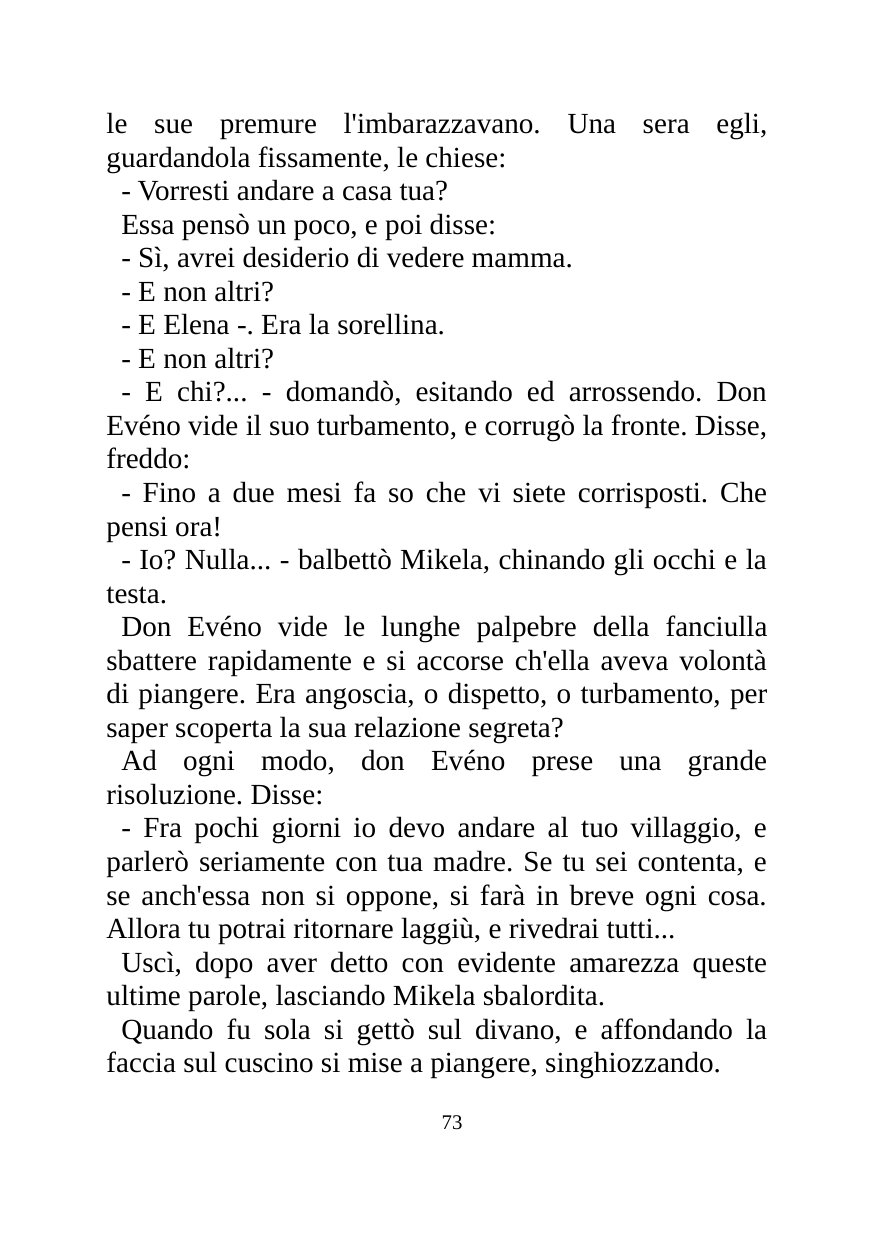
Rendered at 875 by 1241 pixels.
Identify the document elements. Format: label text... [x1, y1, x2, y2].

text - E non altri? [106, 341, 768, 374]
text Quando fu sola si gettò sul divano, e affondando la faccia sul cuscino si mise a piangere, singhiozzando. [106, 1012, 768, 1079]
text - Vorresti andare a casa tua? [106, 173, 768, 207]
text - Fra pochi giorni io devo andare al tuo villaggio, e parlerò seriamente con tua madre. Se tu sei contenta, e se anch'essa non si oppone, si farà in breve ogni cosa. Allora tu potrai ritornare laggiù, e rivedrai tutti... [106, 811, 768, 945]
text - E non altri? [106, 274, 768, 307]
text Don Evéno vide le lunghe palpebre della fanciulla sbattere rapidamente e si accorse ch'ella aveva volontà di piangere. Era angoscia, o dispetto, o turbamento, per saper scoperta la sua relazione segreta? [106, 609, 768, 743]
text - Fino a due mesi fa so che vi siete corrisposti. Che pensi ora! [106, 475, 768, 542]
text - E Elena -. Era la sorellina. [106, 307, 768, 341]
text le sue premure l'imbarazzavano. Una sera egli, guardandola fissamente, le chiese: [106, 106, 768, 173]
text - Sì, avrei desiderio di vedere mamma. [106, 240, 768, 274]
text - E chi?... - domandò, esitando ed arrossendo. Don Evéno vide il suo turbamento, e corrugò la fronte. Disse, freddo: [106, 374, 768, 475]
text Ad ogni modo, don Evéno prese una grande risoluzione. Disse: [106, 743, 768, 811]
text Essa pensò un poco, e poi disse: [106, 207, 768, 240]
text - Io? Nulla... - balbettò Mikela, chinando gli occhi e la testa. [106, 542, 768, 609]
text Uscì, dopo aver detto con evidente amarezza queste ultime parole, lasciando Mikela sbalordita. [106, 945, 768, 1012]
